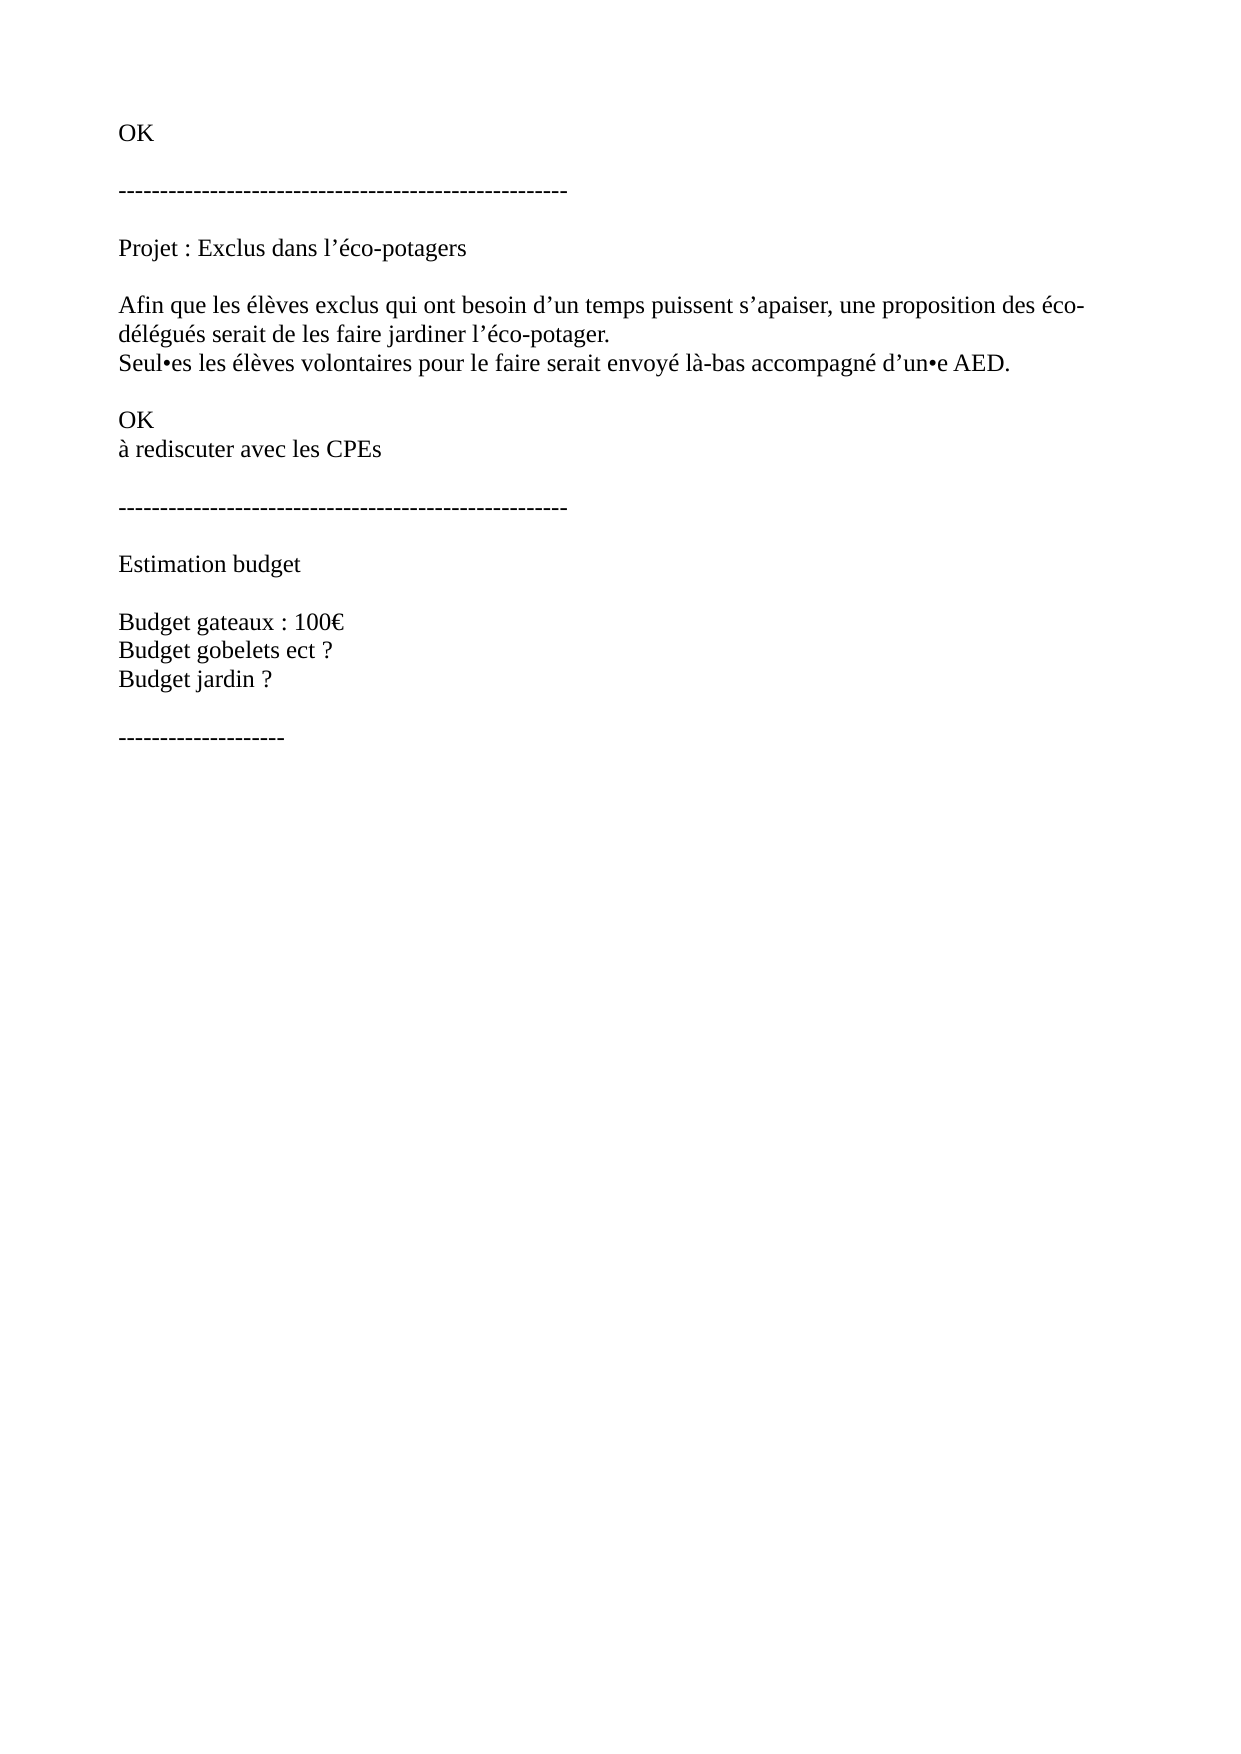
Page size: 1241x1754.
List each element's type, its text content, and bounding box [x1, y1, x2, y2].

text Seul•es les élèves volontaires pour le faire serait envoyé là-bas accompagné d’un•e AED. [118, 348, 1122, 377]
text ------------------------------------------------------ [118, 492, 1122, 521]
text Projet : Exclus dans l’éco-potagers [118, 233, 1122, 262]
text ------------------------------------------------------ [118, 176, 1122, 204]
text Budget jardin ? [118, 664, 1122, 693]
text OK [118, 406, 1122, 434]
text Afin que les élèves exclus qui ont besoin d’un temps puissent s’apaiser, une proposition des éco-délégués serait de les faire jardiner l’éco-potager. [118, 291, 1122, 348]
text OK [118, 118, 1122, 147]
text Estimation budget [118, 549, 1122, 578]
text Budget gateaux : 100€ [118, 607, 1122, 636]
text à rediscuter avec les CPEs [118, 434, 1122, 463]
text -------------------- [118, 722, 1122, 751]
text Budget gobelets ect ? [118, 636, 1122, 664]
